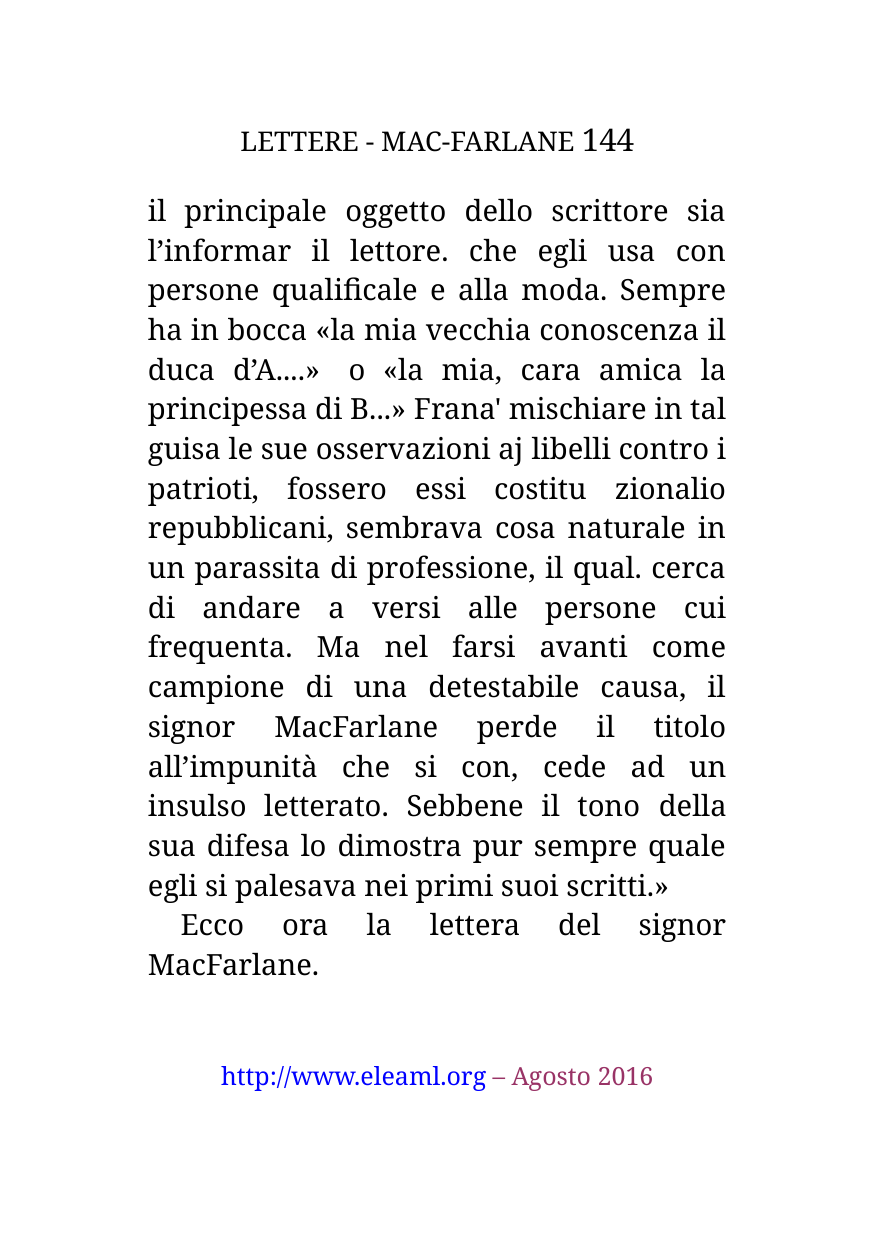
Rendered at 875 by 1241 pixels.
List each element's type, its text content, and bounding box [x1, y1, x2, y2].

text il principale oggetto dello scrittore sia l’informar il lettore. che egli usa con persone qualificale e alla moda. Sempre ha in bocca «la mia vecchia conoscenza il duca d’A....» o «la mia, cara amica la principessa di B...» Frana' mischiare in tal guisa le sue osservazioni aj libelli contro i patrioti, fossero essi costitu zionalio repubblicani, sembrava cosa naturale in un parassita di professione, il qual. cerca di andare a versi alle persone cui frequenta. Ma nel farsi avanti come campione di una detestabile causa, il signor MacFarlane perde il titolo all’impunità che si con, cede ad un insulso letterato. Sebbene il tono della sua difesa lo dimostra pur sempre quale egli si palesava nei primi suoi scritti.» [148, 190, 726, 904]
text Ecco ora la lettera del signor MacFarlane. [148, 904, 726, 984]
